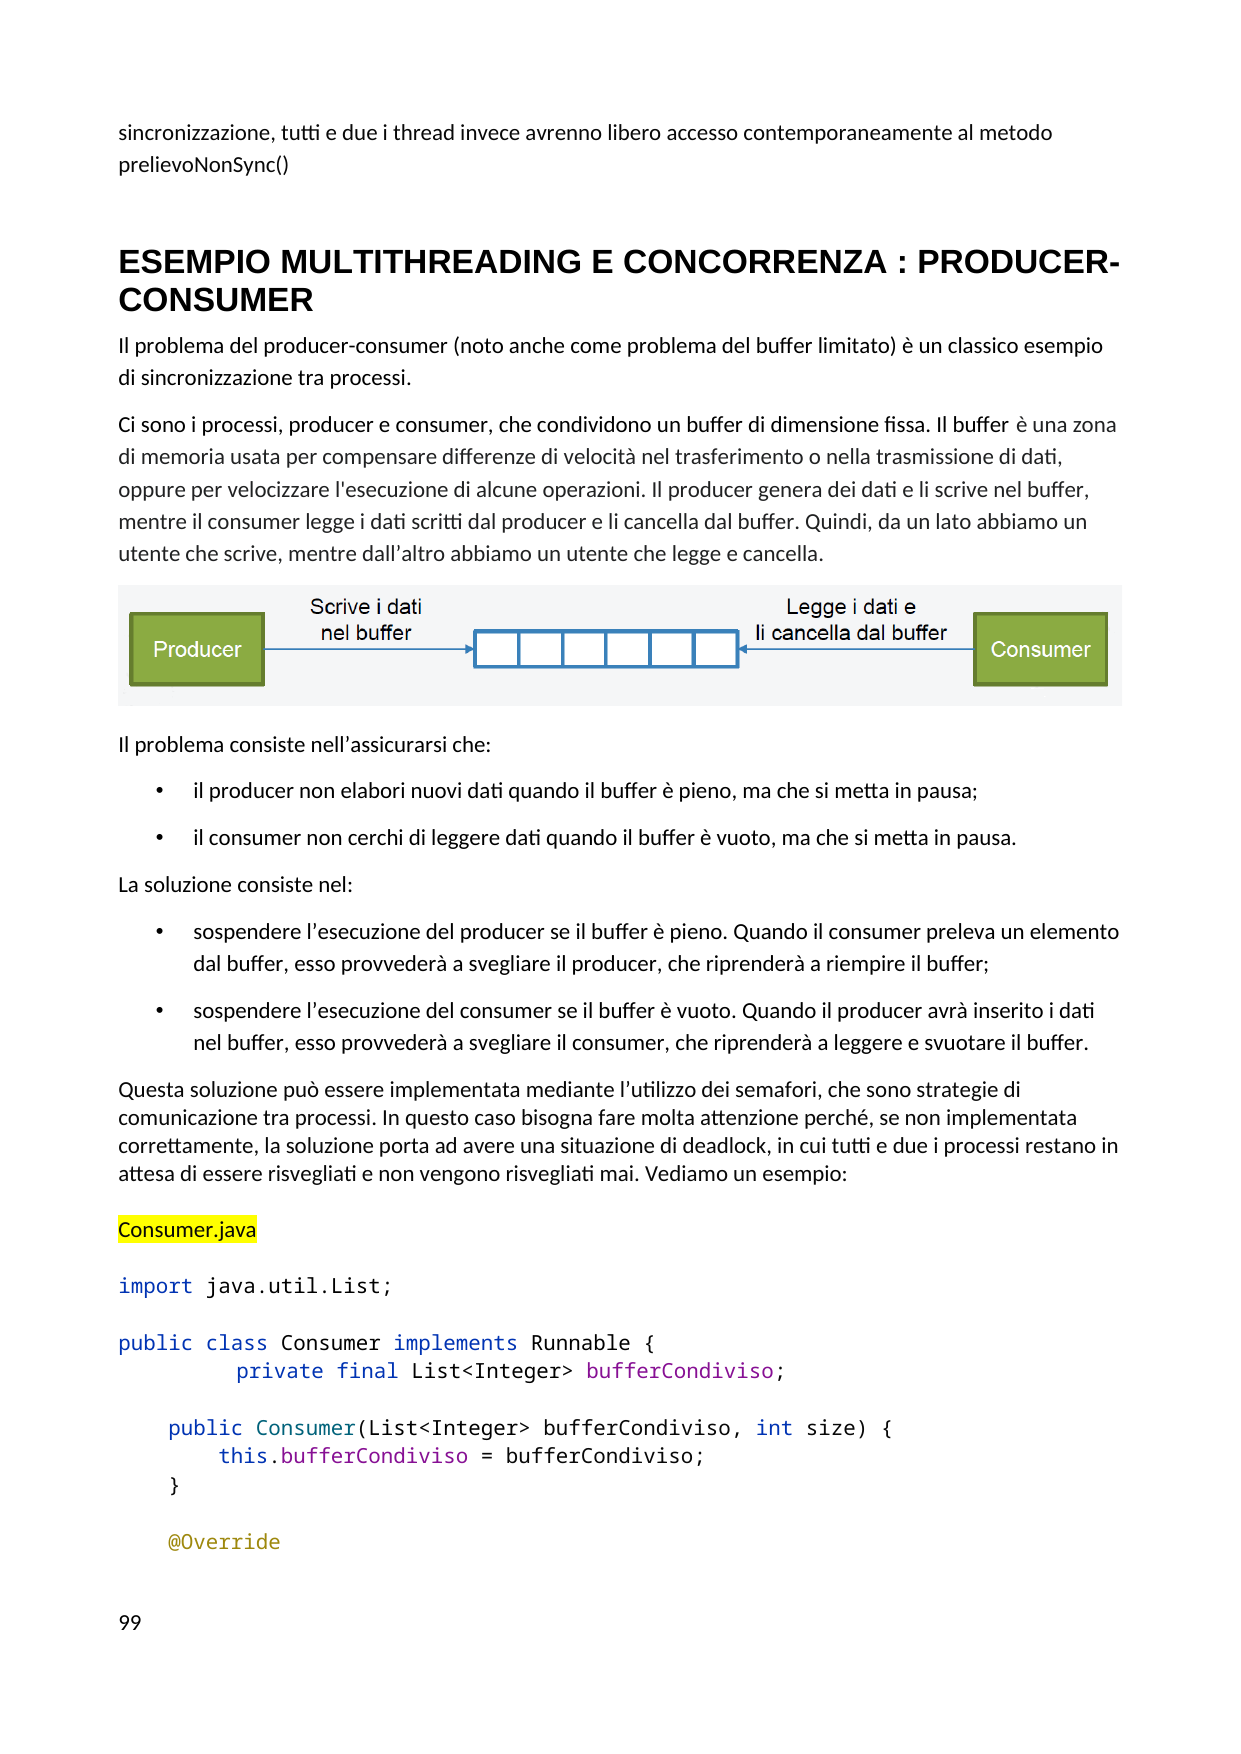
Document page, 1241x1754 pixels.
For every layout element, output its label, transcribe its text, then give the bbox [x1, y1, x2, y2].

picture [118, 585, 1123, 706]
list il producer non elabori nuovi dati quando il buffer è pieno, ma che si metta in pausa; [156, 776, 1122, 804]
text La soluzione consiste nel: [118, 870, 1122, 898]
text Il problema consiste nell’assicurarsi che: [118, 730, 1122, 758]
text import java.util.List; public class Consumer implements Runnable { private final List<Integer> bufferCondiviso; public Consumer(List<Integer> bufferCondiviso, int size) { this.bufferCondiviso = bufferCondiviso; } @Override [118, 1271, 1122, 1555]
text sincronizzazione, tutti e due i thread invece avrenno libero accesso contemporaneamente al metodo prelievoNonSync() [118, 118, 1122, 178]
subtitle ESEMPIO MULTITHREADING E CONCORRENZA : PRODUCER-CONSUMER [118, 242, 1122, 319]
list sospendere l’esecuzione del producer se il buffer è pieno. Quando il consumer preleva un elemento dal buffer, esso provvederà a svegliare il producer, che riprenderà a riempire il buffer; [156, 917, 1122, 977]
text Consumer.java [118, 1215, 1122, 1243]
list sospendere l’esecuzione del consumer se il buffer è vuoto. Quando il producer avrà inserito i dati nel buffer, esso provvederà a svegliare il consumer, che riprenderà a leggere e svuotare il buffer. [156, 996, 1122, 1056]
list il consumer non cerchi di leggere dati quando il buffer è vuoto, ma che si metta in pausa. [156, 823, 1122, 851]
text Questa soluzione può essere implementata mediante l’utilizzo dei semafori, che sono strategie di comunicazione tra processi. In questo caso bisogna fare molta attenzione perché, se non implementata correttamente, la soluzione porta ad avere una situazione di deadlock, in cui tutti e due i processi restano in attesa di essere risvegliati e non vengono risvegliati mai. Vediamo un esempio: [118, 1075, 1122, 1187]
text Ci sono i processi, producer e consumer, che condividono un buffer di dimensione fissa. Il buffer è una zona di memoria usata per compensare differenze di velocità nel trasferimento o nella trasmissione di dati, oppure per velocizzare l'esecuzione di alcune operazioni. Il producer genera dei dati e li scrive nel buffer, mentre il consumer legge i dati scritti dal producer e li cancella dal buffer. Quindi, da un lato abbiamo un utente che scrive, mentre dall’altro abbiamo un utente che legge e cancella. [118, 410, 1122, 567]
text Il problema del producer-consumer (noto anche come problema del buffer limitato) è un classico esempio di sincronizzazione tra processi. [118, 331, 1122, 392]
